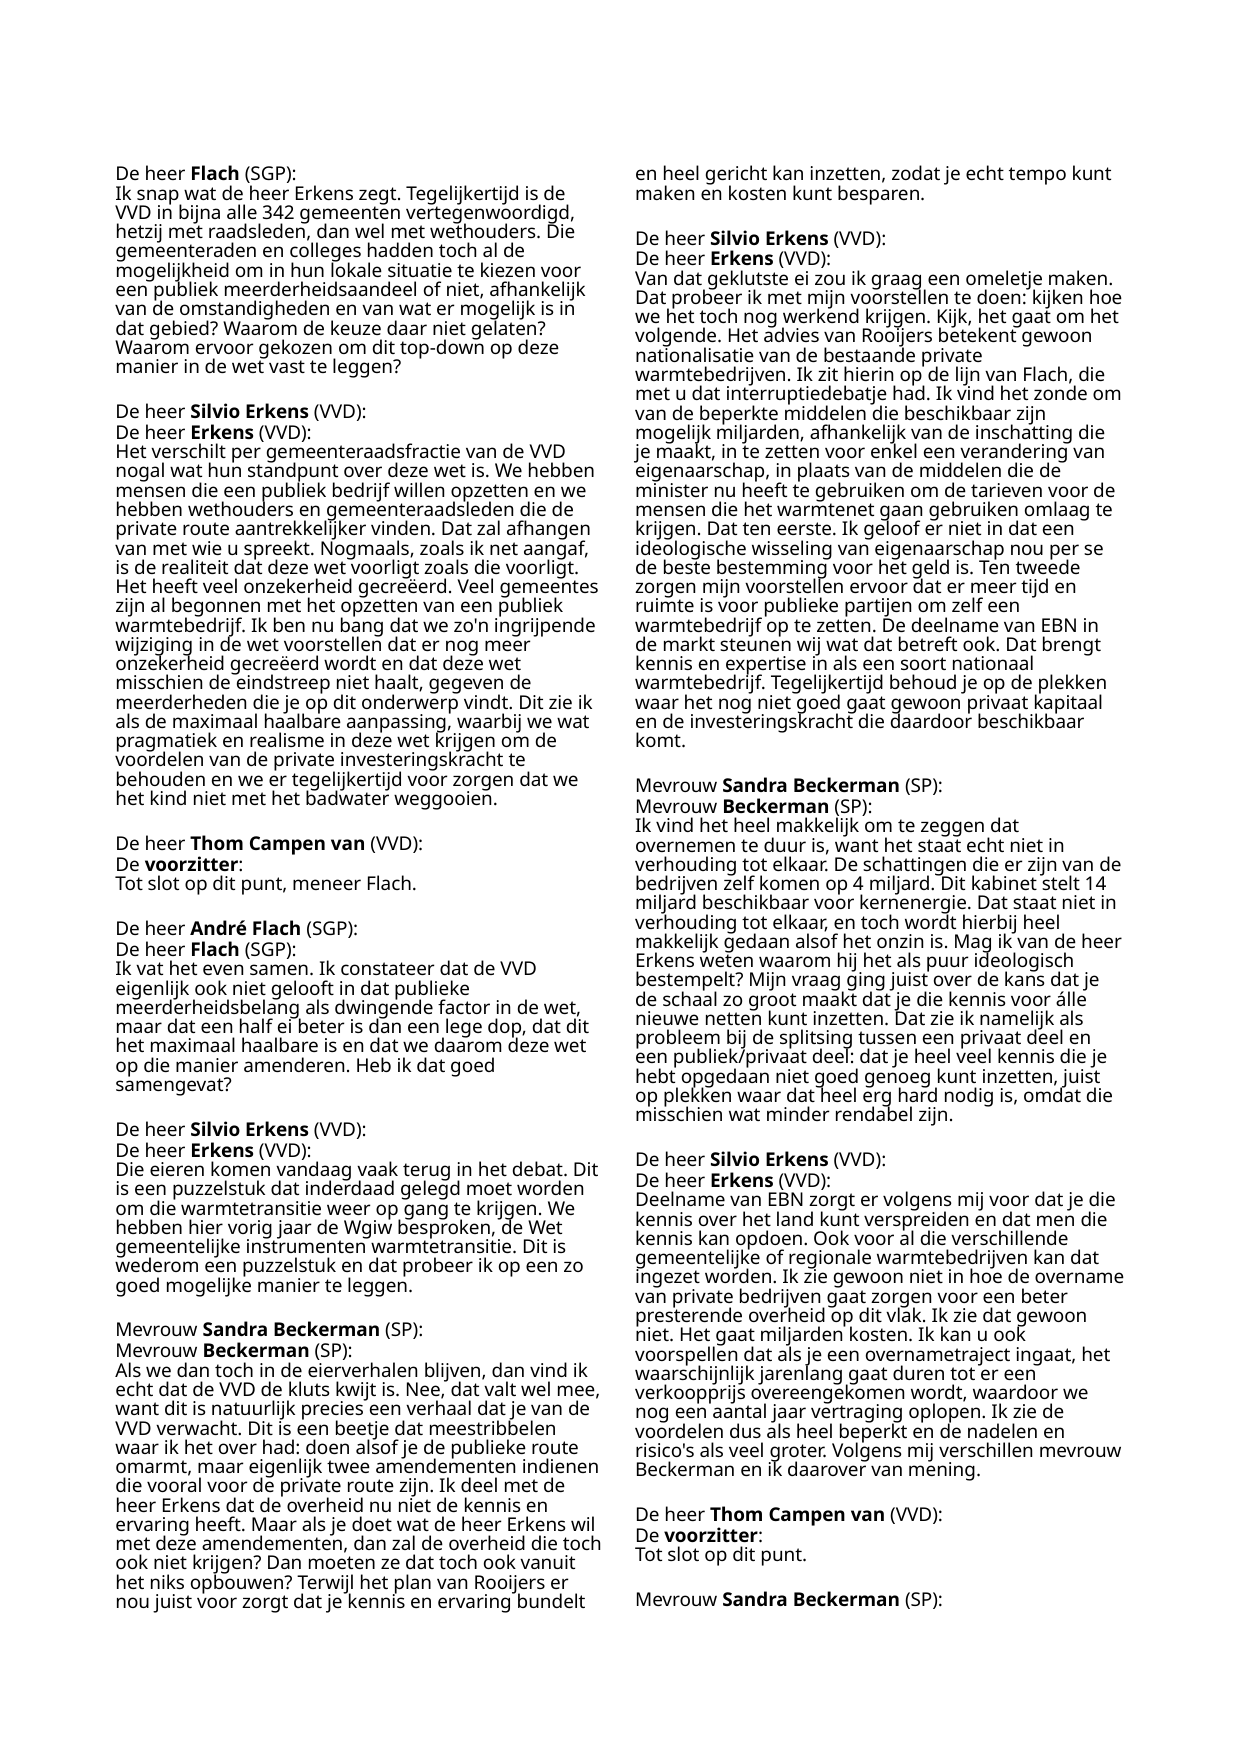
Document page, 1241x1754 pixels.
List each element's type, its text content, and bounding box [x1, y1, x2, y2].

text De heer André Flach (SGP): [115, 915, 605, 941]
text Die eieren komen vandaag vaak terug in het debat. Dit is een puzzelstuk dat inderdaad gelegd moet worden om die warmtetransitie weer op gang te krijgen. We hebben hier vorig jaar de Wgiw besproken, de Wet gemeentelijke instrumenten warmtetransitie. Dit is wederom een puzzelstuk en dat probeer ik op een zo goed mogelijke manier te leggen. [115, 1161, 605, 1296]
text De heer Silvio Erkens (VVD): [115, 398, 605, 424]
text Ik vat het even samen. Ik constateer dat de VVD eigenlijk ook niet gelooft in dat publieke meerderheidsbelang als dwingende factor in de wet, maar dat een half ei beter is dan een lege dop, dat dit het maximaal haalbare is en dat we daarom deze wet op die manier amenderen. Heb ik dat goed samengevat? [115, 960, 605, 1095]
text De heer Silvio Erkens (VVD): [635, 1146, 1125, 1172]
text De heer Flach (SGP): [115, 165, 605, 184]
text De heer Flach (SGP): [115, 941, 605, 960]
text Mevrouw Beckerman (SP): [635, 798, 1125, 817]
text Mevrouw Sandra Beckerman (SP): [635, 1586, 1125, 1612]
text Het verschilt per gemeenteraadsfractie van de VVD nogal wat hun standpunt over deze wet is. We hebben mensen die een publiek bedrijf willen opzetten en we hebben wethouders en gemeenteraadsleden die de private route aantrekkelijker vinden. Dat zal afhangen van met wie u spreekt. Nogmaals, zoals ik net aangaf, is de realiteit dat deze wet voorligt zoals die voorligt. Het heeft veel onzekerheid gecreëerd. Veel gemeentes zijn al begonnen met het opzetten van een publiek warmtebedrijf. Ik ben nu bang dat we zo'n ingrijpende wijziging in de wet voorstellen dat er nog meer onzekerheid gecreëerd wordt en dat deze wet misschien de eindstreep niet haalt, gegeven de meerderheden die je op dit onderwerp vindt. Dit zie ik als de maximaal haalbare aanpassing, waarbij we wat pragmatiek en realisme in deze wet krijgen om de voordelen van de private investeringskracht te behouden en we er tegelijkertijd voor zorgen dat we het kind niet met het badwater weggooien. [115, 443, 605, 809]
text Tot slot op dit punt. [635, 1546, 1125, 1566]
text Van dat geklutste ei zou ik graag een omeletje maken. Dat probeer ik met mijn voorstellen te doen: kijken hoe we het toch nog werkend krijgen. Kijk, het gaat om het volgende. Het advies van Rooijers betekent gewoon nationalisatie van de bestaande private warmtebedrijven. Ik zit hierin op de lijn van Flach, die met u dat interruptiedebatje had. Ik vind het zonde om van de beperkte middelen die beschikbaar zijn mogelijk miljarden, afhankelijk van de inschatting die je maakt, in te zetten voor enkel een verandering van eigenaarschap, in plaats van de middelen die de minister nu heeft te gebruiken om de tarieven voor de mensen die het warmtenet gaan gebruiken omlaag te krijgen. Dat ten eerste. Ik geloof er niet in dat een ideologische wisseling van eigenaarschap nou per se de beste bestemming voor het geld is. Ten tweede zorgen mijn voorstellen ervoor dat er meer tijd en ruimte is voor publieke partijen om zelf een warmtebedrijf op te zetten. De deelname van EBN in de markt steunen wij wat dat betreft ook. Dat brengt kennis en expertise in als een soort nationaal warmtebedrijf. Tegelijkertijd behoud je op de plekken waar het nog niet goed gaat gewoon privaat kapitaal en de investeringskracht die daardoor beschikbaar komt. [635, 270, 1125, 751]
text De heer Erkens (VVD): [115, 424, 605, 443]
text De heer Erkens (VVD): [115, 1142, 605, 1161]
text en heel gericht kan inzetten, zodat je echt tempo kunt maken en kosten kunt besparen. [635, 165, 1125, 204]
text De heer Erkens (VVD): [635, 1172, 1125, 1191]
text Mevrouw Sandra Beckerman (SP): [115, 1317, 605, 1342]
text De voorzitter: [635, 1527, 1125, 1546]
text Tot slot op dit punt, meneer Flach. [115, 875, 605, 894]
text De heer Silvio Erkens (VVD): [115, 1116, 605, 1142]
text De voorzitter: [115, 856, 605, 875]
text Als we dan toch in de eierverhalen blijven, dan vind ik echt dat de VVD de kluts kwijt is. Nee, dat valt wel mee, want dit is natuurlijk precies een verhaal dat je van de VVD verwacht. Dit is een beetje dat meestribbelen waar ik het over had: doen alsof je de publieke route omarmt, maar eigenlijk twee amendementen indienen die vooral voor de private route zijn. Ik deel met de heer Erkens dat de overheid nu niet de kennis en ervaring heeft. Maar als je doet wat de heer Erkens wil met deze amendementen, dan zal de overheid die toch ook niet krijgen? Dan moeten ze dat toch ook vanuit het niks opbouwen? Terwijl het plan van Rooijers er nou juist voor zorgt dat je kennis en ervaring bundelt [115, 1362, 605, 1612]
text Deelname van EBN zorgt er volgens mij voor dat je die kennis over het land kunt verspreiden en dat men die kennis kan opdoen. Ook voor al die verschillende gemeentelijke of regionale warmtebedrijven kan dat ingezet worden. Ik zie gewoon niet in hoe de overname van private bedrijven gaat zorgen voor een beter presterende overheid op dit vlak. Ik zie dat gewoon niet. Het gaat miljarden kosten. Ik kan u ook voorspellen dat als je een overnametraject ingaat, het waarschijnlijk jarenlang gaat duren tot er een verkoopprijs overeengekomen wordt, waardoor we nog een aantal jaar vertraging oplopen. Ik zie de voordelen dus als heel beperkt en de nadelen en risico's als veel groter. Volgens mij verschillen mevrouw Beckerman en ik daarover van mening. [635, 1191, 1125, 1481]
text Mevrouw Beckerman (SP): [115, 1342, 605, 1362]
text De heer Thom Campen van (VVD): [115, 830, 605, 856]
text Ik snap wat de heer Erkens zegt. Tegelijkertijd is de VVD in bijna alle 342 gemeenten vertegenwoordigd, hetzij met raadsleden, dan wel met wethouders. Die gemeenteraden en colleges hadden toch al de mogelijkheid om in hun lokale situatie te kiezen voor een publiek meerderheidsaandeel of niet, afhankelijk van de omstandigheden en van wat er mogelijk is in dat gebied? Waarom de keuze daar niet gelaten? Waarom ervoor gekozen om dit top-down op deze manier in de wet vast te leggen? [115, 184, 605, 377]
text Ik vind het heel makkelijk om te zeggen dat overnemen te duur is, want het staat echt niet in verhouding tot elkaar. De schattingen die er zijn van de bedrijven zelf komen op 4 miljard. Dit kabinet stelt 14 miljard beschikbaar voor kernenergie. Dat staat niet in verhouding tot elkaar, en toch wordt hierbij heel makkelijk gedaan alsof het onzin is. Mag ik van de heer Erkens weten waarom hij het als puur ideologisch bestempelt? Mijn vraag ging juist over de kans dat je de schaal zo groot maakt dat je die kennis voor álle nieuwe netten kunt inzetten. Dat zie ik namelijk als probleem bij de splitsing tussen een privaat deel en een publiek/privaat deel: dat je heel veel kennis die je hebt opgedaan niet goed genoeg kunt inzetten, juist op plekken waar dat heel erg hard nodig is, omdat die misschien wat minder rendabel zijn. [635, 817, 1125, 1126]
text De heer Erkens (VVD): [635, 250, 1125, 270]
text De heer Silvio Erkens (VVD): [635, 225, 1125, 250]
text De heer Thom Campen van (VVD): [635, 1501, 1125, 1527]
text Mevrouw Sandra Beckerman (SP): [635, 772, 1125, 798]
